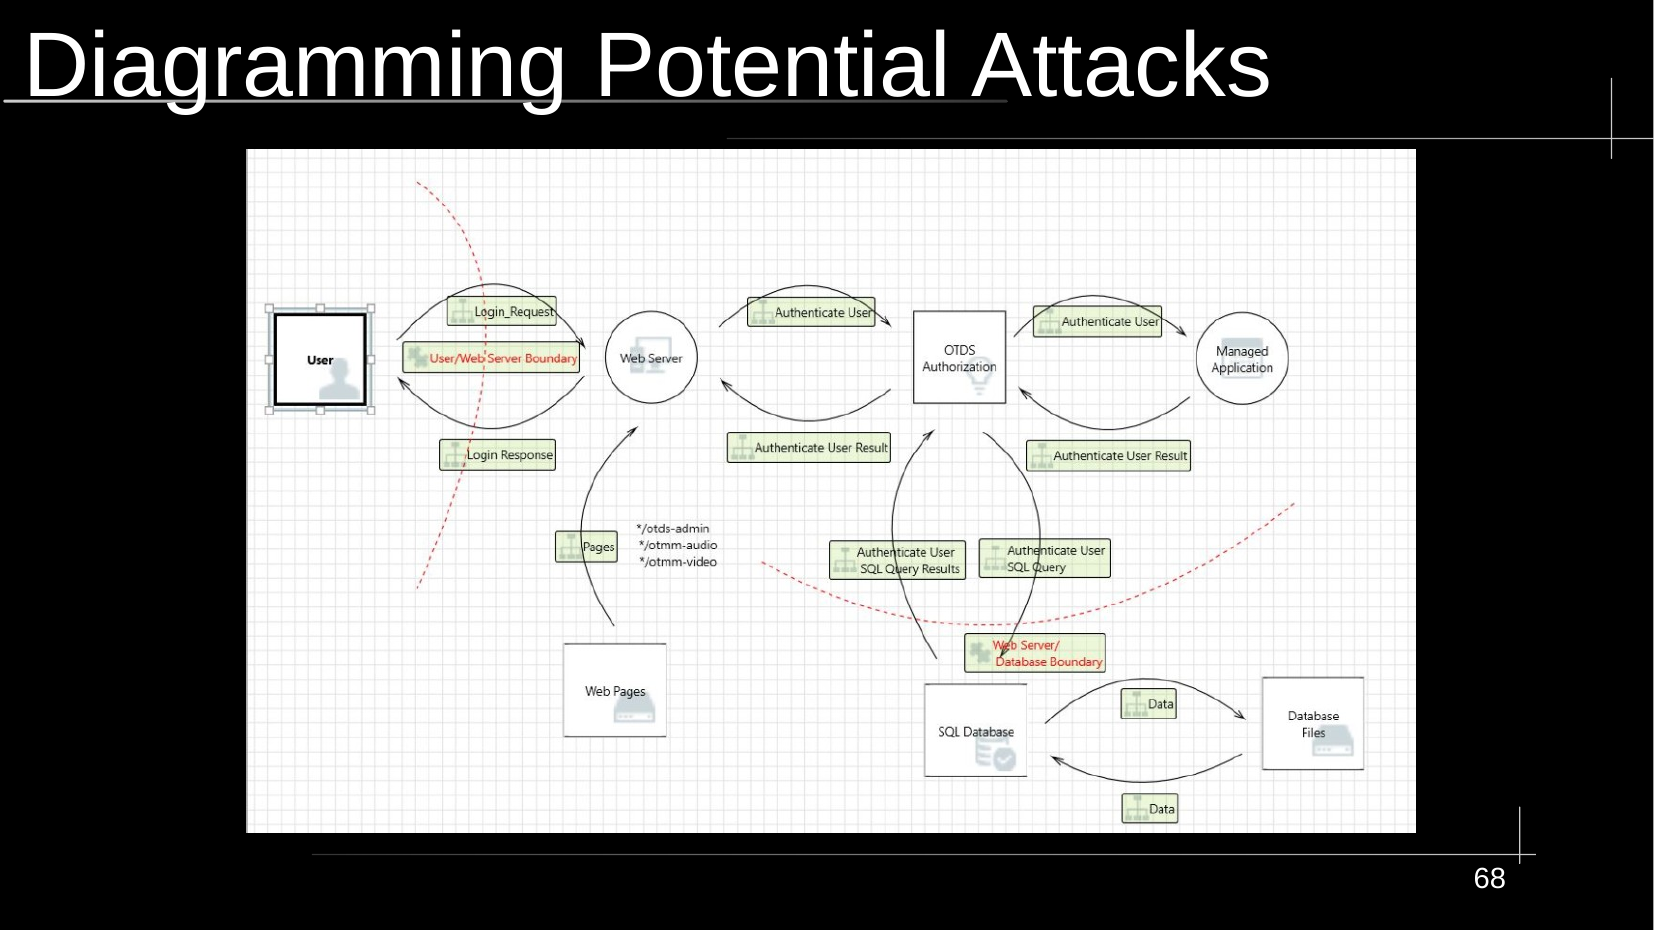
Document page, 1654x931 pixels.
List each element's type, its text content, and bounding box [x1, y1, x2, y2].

picture [246, 149, 1416, 833]
title Diagramming Potential Attacks [23, 11, 1589, 119]
